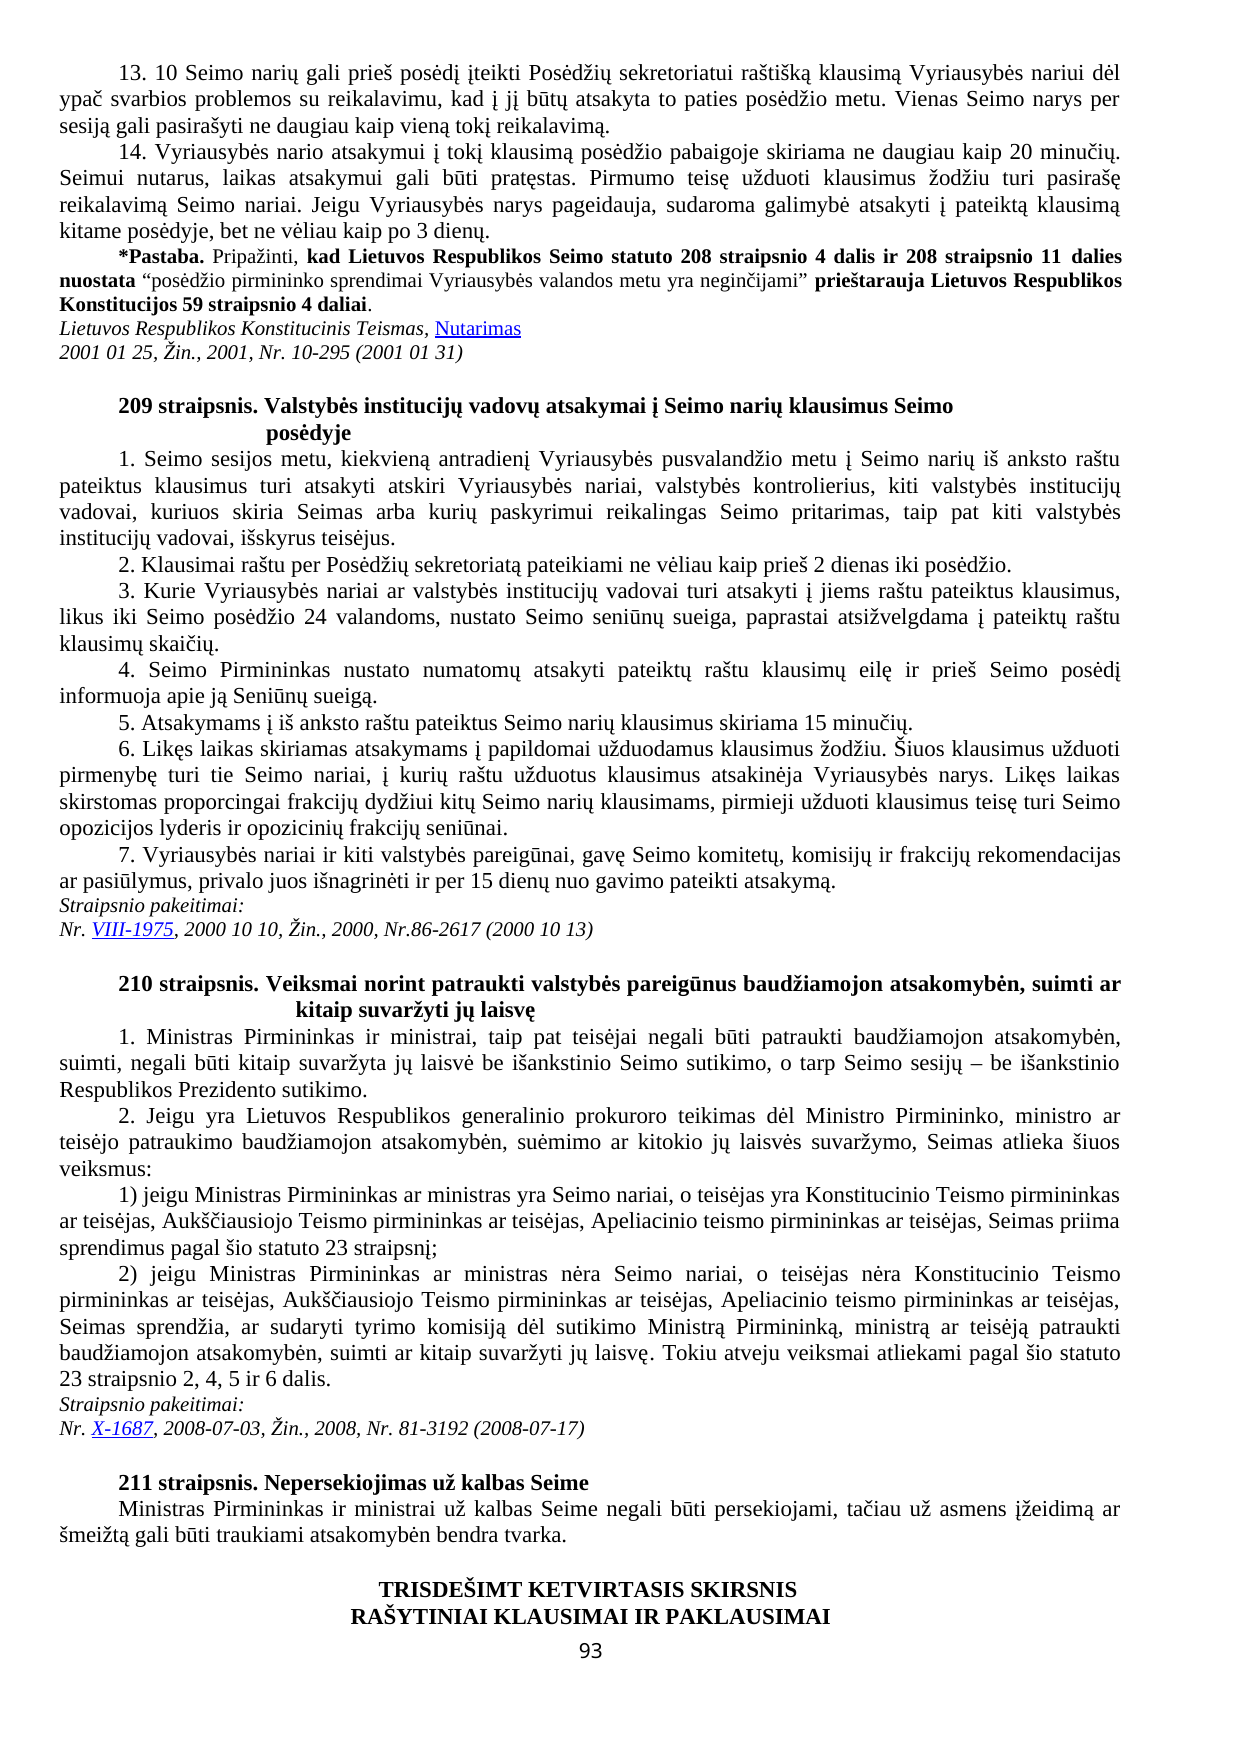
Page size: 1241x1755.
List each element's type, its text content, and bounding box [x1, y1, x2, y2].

text 209 straipsnis. Valstybės institucijų vadovų atsakymai į Seimo narių klausimus Seimo [118, 393, 1122, 419]
text 2) jeigu Ministras Pirmininkas ar ministras nėra Seimo nariai, o teisėjas nėra Konstitucinio Teismo pirmininkas ar teisėjas, Aukščiausiojo Teismo pirmininkas ar teisėjas, Apeliacinio teismo pirmininkas ar teisėjas, Seimas sprendžia, ar sudaryti tyrimo komisiją dėl sutikimo Ministrą Pirmininką, ministrą ar teisėją patraukti baudžiamojon atsakomybėn, suimti ar kitaip suvaržyti jų laisvę. Tokiu atveju veiksmai atliekami pagal šio statuto 23 straipsnio 2, 4, 5 ir 6 dalis. [59, 1260, 1122, 1392]
text Nr. X-1687, 2008-07-03, Žin., 2008, Nr. 81-3192 (2008-07-17) [59, 1416, 1122, 1440]
text TRISDEŠIMT KETVIRTASIS SKIRSNIS [59, 1577, 1122, 1603]
text 1. Seimo sesijos metu, kiekvieną antradienį Vyriausybės pusvalandžio metu į Seimo narių iš anksto raštu pateiktus klausimus turi atsakyti atskiri Vyriausybės nariai, valstybės kontrolierius, kiti valstybės institucijų vadovai, kuriuos skiria Seimas arba kurių paskyrimui reikalingas Seimo pritarimas, taip pat kiti valstybės institucijų vadovai, išskyrus teisėjus. [59, 445, 1122, 551]
text Straipsnio pakeitimai: [59, 893, 1122, 917]
text Ministras Pirmininkas ir ministrai už kalbas Seime negali būti persekiojami, tačiau už asmens įžeidimą ar šmeižtą gali būti traukiami atsakomybėn bendra tvarka. [59, 1495, 1122, 1548]
text RAŠYTINIAI KLAUSIMAI IR PAKLAUSIMAI [59, 1603, 1122, 1629]
text posėdyje [266, 419, 1122, 445]
text 13. 10 Seimo narių gali prieš posėdį įteikti Posėdžių sekretoriatui raštišką klausimą Vyriausybės nariui dėl ypač svarbios problemos su reikalavimu, kad į jį būtų atsakyta to paties posėdžio metu. Vienas Seimo narys per sesiją gali pasirašyti ne daugiau kaip vieną tokį reikalavimą. [59, 59, 1122, 138]
text Nr. VIII-1975, 2000 10 10, Žin., 2000, Nr.86-2617 (2000 10 13) [59, 917, 1122, 941]
text 3. Kurie Vyriausybės nariai ar valstybės institucijų vadovai turi atsakyti į jiems raštu pateiktus klausimus, likus iki Seimo posėdžio 24 valandoms, nustato Seimo seniūnų sueiga, paprastai atsižvelgdama į pateiktų raštu klausimų skaičių. [59, 577, 1122, 656]
text 14. Vyriausybės nario atsakymui į tokį klausimą posėdžio pabaigoje skiriama ne daugiau kaip 20 minučių. Seimui nutarus, laikas atsakymui gali būti pratęstas. Pirmumo teisę užduoti klausimus žodžiu turi pasirašę reikalavimą Seimo nariai. Jeigu Vyriausybės narys pageidauja, sudaroma galimybė atsakyti į pateiktą klausimą kitame posėdyje, bet ne vėliau kaip po 3 dienų. [59, 138, 1122, 243]
text 211 straipsnis. Nepersekiojimas už kalbas Seime [59, 1469, 1122, 1495]
text 2. Jeigu yra Lietuvos Respublikos generalinio prokuroro teikimas dėl Ministro Pirmininko, ministro ar teisėjo patraukimo baudžiamojon atsakomybėn, suėmimo ar kitokio jų laisvės suvaržymo, Seimas atlieka šiuos veiksmus: [59, 1102, 1122, 1181]
text 6. Likęs laikas skiriamas atsakymams į papildomai užduodamus klausimus žodžiu. Šiuos klausimus užduoti pirmenybę turi tie Seimo nariai, į kurių raštu užduotus klausimus atsakinėja Vyriausybės narys. Likęs laikas skirstomas proporcingai frakcijų dydžiui kitų Seimo narių klausimams, pirmieji užduoti klausimus teisę turi Seimo opozicijos lyderis ir opozicinių frakcijų seniūnai. [59, 735, 1122, 841]
text 2001 01 25, Žin., 2001, Nr. 10-295 (2001 01 31) [59, 340, 1122, 364]
text Straipsnio pakeitimai: [59, 1392, 1122, 1416]
text 1. Ministras Pirmininkas ir ministrai, taip pat teisėjai negali būti patraukti baudžiamojon atsakomybėn, suimti, negali būti kitaip suvaržyta jų laisvė be išankstinio Seimo sutikimo, o tarp Seimo sesijų – be išankstinio Respublikos Prezidento sutikimo. [59, 1023, 1122, 1102]
text 5. Atsakymams į iš anksto raštu pateiktus Seimo narių klausimus skiriama 15 minučių. [59, 709, 1122, 735]
text 2. Klausimai raštu per Posėdžių sekretoriatą pateikiami ne vėliau kaip prieš 2 dienas iki posėdžio. [59, 551, 1122, 577]
text *Pastaba. Pripažinti, kad Lietuvos Respublikos Seimo statuto 208 straipsnio 4 dalis ir 208 straipsnio 11 dalies nuostata “posėdžio pirmininko sprendimai Vyriausybės valandos metu yra neginčijami” prieštarauja Lietuvos Respublikos Konstitucijos 59 straipsnio 4 daliai. [59, 243, 1122, 316]
text 210 straipsnis. Veiksmai norint patraukti valstybės pareigūnus baudžiamojon atsakomybėn, suimti ar kitaip suvaržyti jų laisvę [118, 970, 1122, 1023]
text 1) jeigu Ministras Pirmininkas ar ministras yra Seimo nariai, o teisėjas yra Konstitucinio Teismo pirmininkas ar teisėjas, Aukščiausiojo Teismo pirmininkas ar teisėjas, Apeliacinio teismo pirmininkas ar teisėjas, Seimas priima sprendimus pagal šio statuto 23 straipsnį; [59, 1181, 1122, 1260]
text 4. Seimo Pirmininkas nustato numatomų atsakyti pateiktų raštu klausimų eilę ir prieš Seimo posėdį informuoja apie ją Seniūnų sueigą. [59, 656, 1122, 709]
text 7. Vyriausybės nariai ir kiti valstybės pareigūnai, gavę Seimo komitetų, komisijų ir frakcijų rekomendacijas ar pasiūlymus, privalo juos išnagrinėti ir per 15 dienų nuo gavimo pateikti atsakymą. [59, 841, 1122, 893]
text Lietuvos Respublikos Konstitucinis Teismas, Nutarimas [59, 316, 1122, 340]
